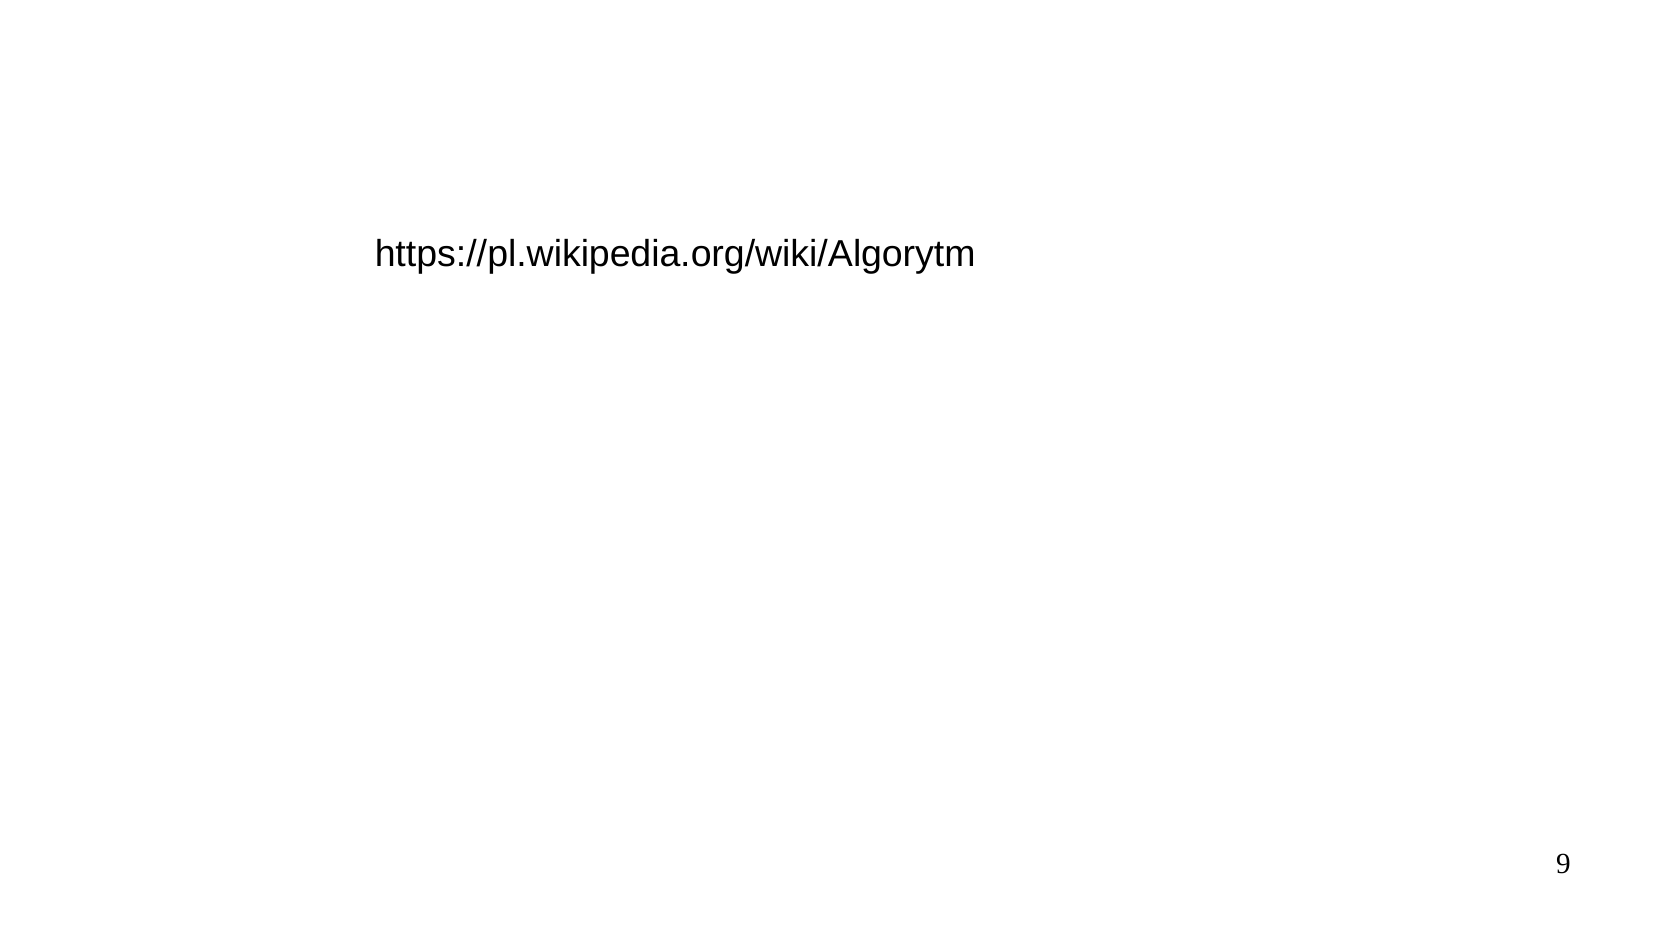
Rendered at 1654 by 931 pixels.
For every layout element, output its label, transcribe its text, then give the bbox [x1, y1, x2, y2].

text_box https://pl.wikipedia.org/wiki/Algorytm [360, 225, 1111, 492]
